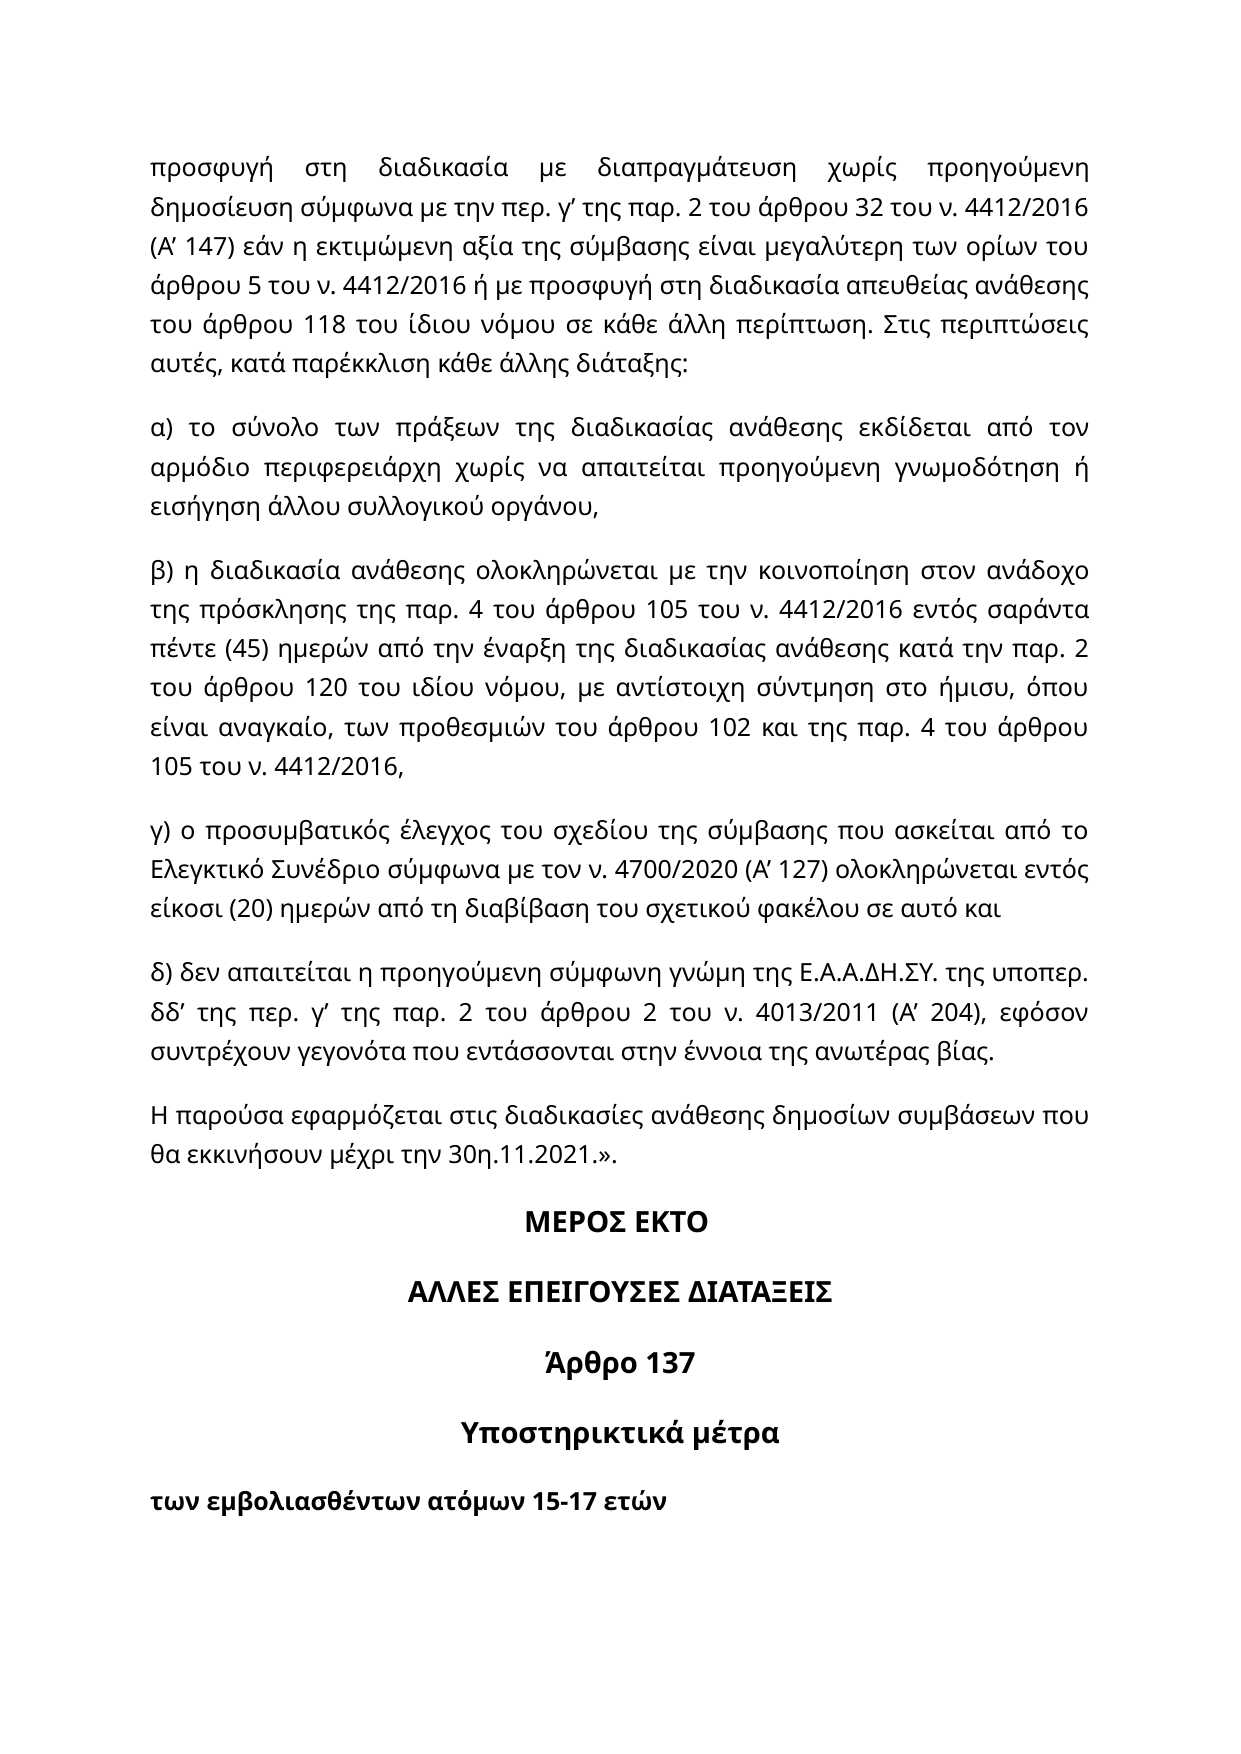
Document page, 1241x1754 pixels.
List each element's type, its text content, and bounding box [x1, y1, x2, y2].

text α) το σύνολο των πράξεων της διαδικασίας ανάθεσης εκδίδεται από τον αρμόδιο περιφερειάρχη χωρίς να απαιτείται προηγούμενη γνωμοδότηση ή εισήγηση άλλου συλλογικού οργάνου, [150, 410, 1090, 522]
subtitle ΑΛΛΕΣ ΕΠΕΙΓΟΥΣΕΣ ΔΙΑΤΑΞΕΙΣ [150, 1271, 1090, 1311]
text γ) ο προσυμβατικός έλεγχος του σχεδίου της σύμβασης που ασκείται από το Ελεγκτικό Συνέδριο σύμφωνα με τον ν. 4700/2020 (Α’ 127) ολοκληρώνεται εντός είκοσι (20) ημερών από τη διαβίβαση του σχετικού φακέλου σε αυτό και [150, 812, 1090, 925]
text Η παρούσα εφαρμόζεται στις διαδικασίες ανάθεσης δημοσίων συμβάσεων που θα εκκινήσουν μέχρι την 30η.11.2021.». [150, 1097, 1090, 1171]
subtitle ΜΕΡΟΣ ΕΚΤΟ [150, 1201, 1090, 1241]
text προσφυγή στη διαδικασία με διαπραγμάτευση χωρίς προηγούμενη δημοσίευση σύμφωνα με την περ. γ’ της παρ. 2 του άρθρου 32 του ν. 4412/2016 (Α’ 147) εάν η εκτιμώμενη αξία της σύμβασης είναι μεγαλύτερη των ορίων του άρθρου 5 του ν. 4412/2016 ή με προσφυγή στη διαδικασία απευθείας ανάθεσης του άρθρου 118 του ίδιου νόμου σε κάθε άλλη περίπτωση. Στις περιπτώσεις αυτές, κατά παρέκκλιση κάθε άλλης διάταξης: [150, 150, 1090, 380]
text των εμβολιασθέντων ατόμων 15-17 ετών [150, 1483, 1090, 1517]
subtitle Υποστηρικτικά μέτρα [150, 1413, 1090, 1452]
text δ) δεν απαιτείται η προηγούμενη σύμφωνη γνώμη της Ε.Α.Α.ΔΗ.ΣΥ. της υποπερ. δδ’ της περ. γ’ της παρ. 2 του άρθρου 2 του ν. 4013/2011 (Α’ 204), εφόσον συντρέχουν γεγονότα που εντάσσονται στην έννοια της ανωτέρας βίας. [150, 955, 1090, 1067]
subtitle Άρθρο 137 [150, 1342, 1090, 1382]
text β) η διαδικασία ανάθεσης ολοκληρώνεται με την κοινοποίηση στον ανάδοχο της πρόσκλησης της παρ. 4 του άρθρου 105 του ν. 4412/2016 εντός σαράντα πέντε (45) ημερών από την έναρξη της διαδικασίας ανάθεσης κατά την παρ. 2 του άρθρου 120 του ιδίου νόμου, με αντίστοιχη σύντμηση στο ήμισυ, όπου είναι αναγκαίο, των προθεσμιών του άρθρου 102 και της παρ. 4 του άρθρου 105 του ν. 4412/2016, [150, 552, 1090, 782]
